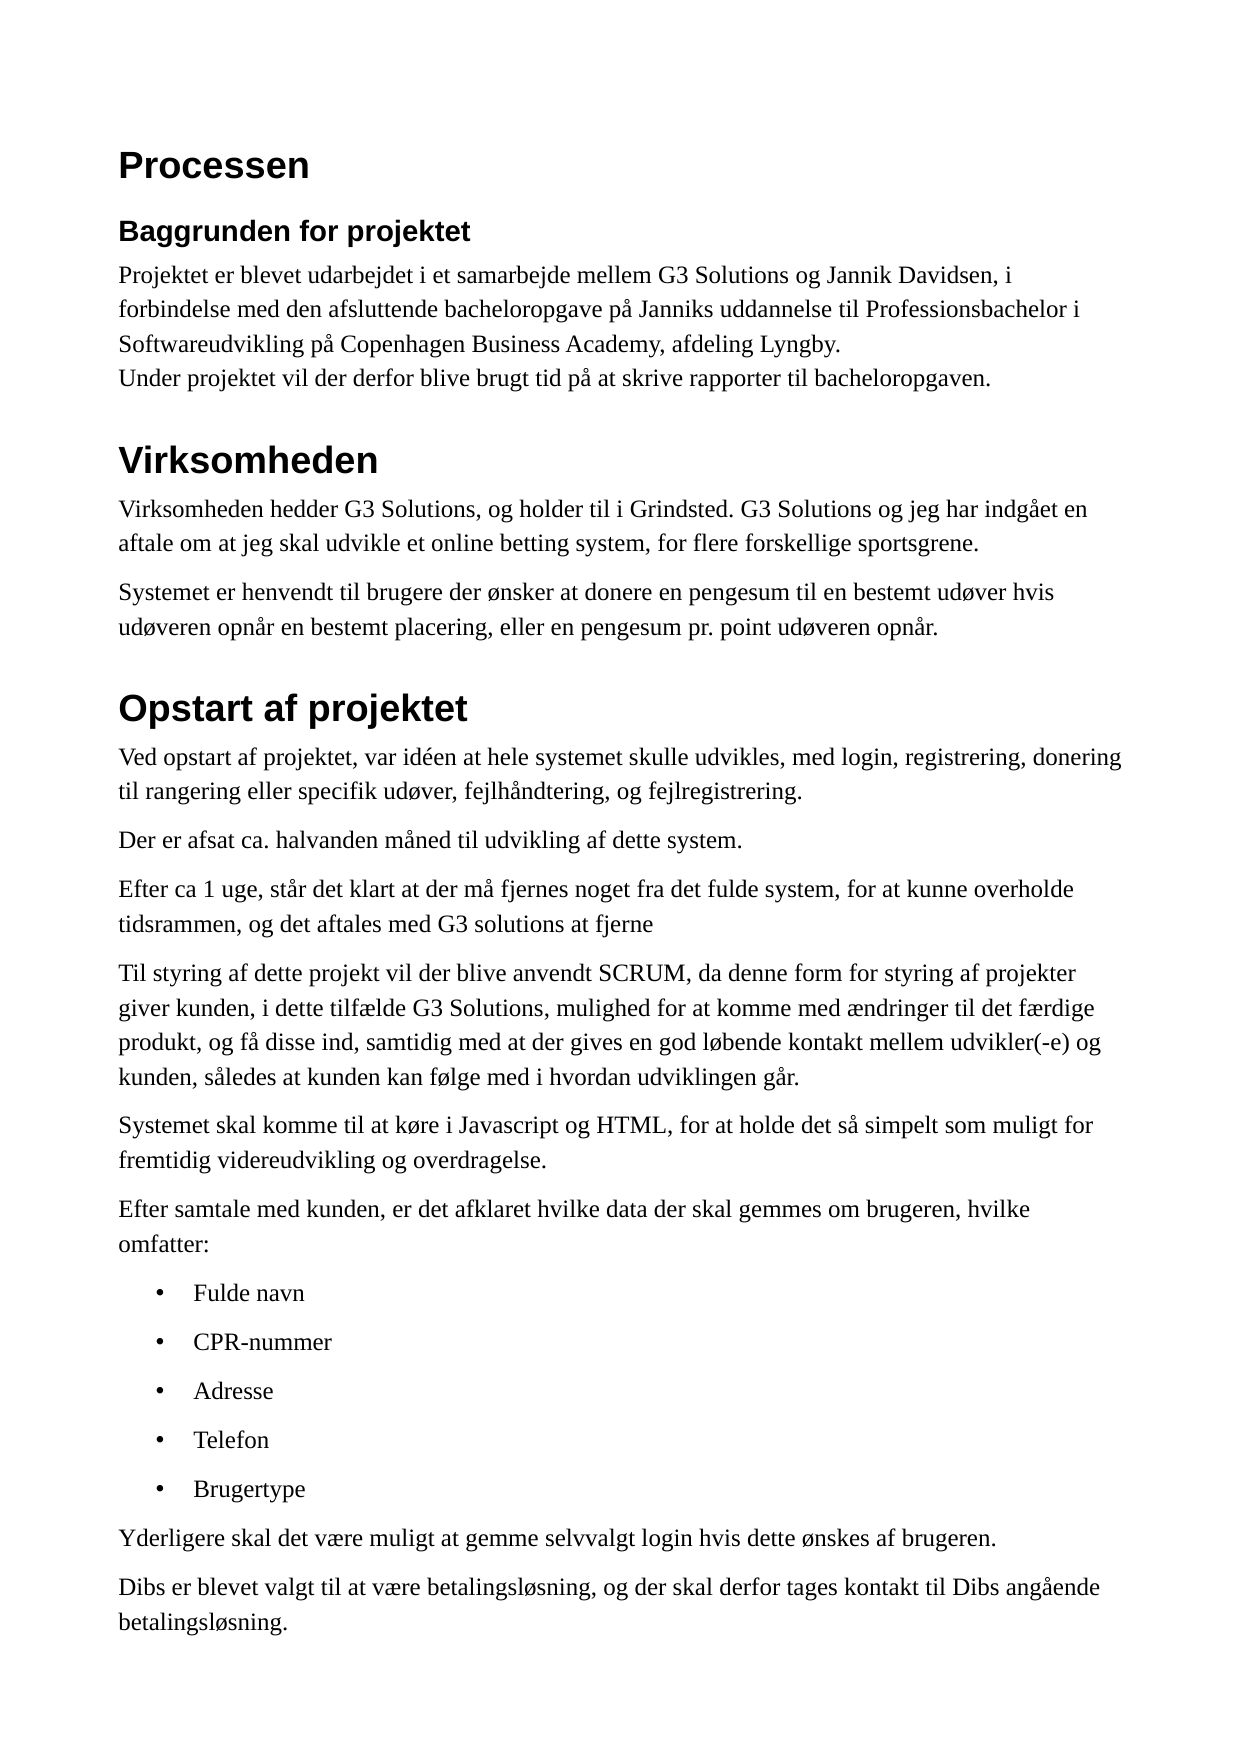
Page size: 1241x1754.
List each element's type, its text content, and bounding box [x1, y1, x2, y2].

text Systemet er henvendt til brugere der ønsker at donere en pengesum til en bestemt udøver hvis udøveren opnår en bestemt placering, eller en pengesum pr. point udøveren opnår. [118, 577, 1122, 641]
text Systemet skal komme til at køre i Javascript og HTML, for at holde det så simpelt som muligt for fremtidig videreudvikling og overdragelse. [118, 1111, 1122, 1174]
text Dibs er blevet valgt til at være betalingsløsning, og der skal derfor tages kontakt til Dibs angående betalingsløsning. [118, 1572, 1122, 1635]
list Brugertype [156, 1474, 1122, 1503]
text Virksomheden hedder G3 Solutions, og holder til i Grindsted. G3 Solutions og jeg har indgået en aftale om at jeg skal udvikle et online betting system, for flere forskellige sportsgrene. [118, 494, 1122, 557]
text Projektet er blevet udarbejdet i et samarbejde mellem G3 Solutions og Jannik Davidsen, i forbindelse med den afsluttende bacheloropgave på Janniks uddannelse til Professionsbachelor i Softwareudvikling på Copenhagen Business Academy, afdeling Lyngby. Under projektet vil der derfor blive brugt tid på at skrive rapporter til bacheloropgaven. [118, 260, 1122, 392]
text Efter samtale med kunden, er det afklaret hvilke data der skal gemmes om brugeren, hvilke omfatter: [118, 1194, 1122, 1257]
list Fulde navn [156, 1278, 1122, 1306]
text Der er afsat ca. halvanden måned til udvikling af dette system. [118, 826, 1122, 854]
subtitle Processen [118, 143, 1122, 187]
list Telefon [156, 1425, 1122, 1454]
text Ved opstart af projektet, var idéen at hele systemet skulle udvikles, med login, registrering, donering til rangering eller specifik udøver, fejlhåndtering, og fejlregistrering. [118, 742, 1122, 805]
subtitle Baggrunden for projektet [118, 214, 1122, 248]
list Adresse [156, 1376, 1122, 1404]
list CPR-nummer [156, 1327, 1122, 1356]
subtitle Opstart af projektet [118, 686, 1122, 729]
text Yderligere skal det være muligt at gemme selvvalgt login hvis dette ønskes af brugeren. [118, 1523, 1122, 1552]
subtitle Virksomheden [118, 438, 1122, 481]
text Til styring af dette projekt vil der blive anvendt SCRUM, da denne form for styring af projekter giver kunden, i dette tilfælde G3 Solutions, mulighed for at komme med ændringer til det færdige produkt, og få disse ind, samtidig med at der gives en god løbende kontakt mellem udvikler(-e) og kunden, således at kunden kan følge med i hvordan udviklingen går. [118, 958, 1122, 1090]
text Efter ca 1 uge, står det klart at der må fjernes noget fra det fulde system, for at kunne overholde tidsrammen, og det aftales med G3 solutions at fjerne [118, 874, 1122, 938]
